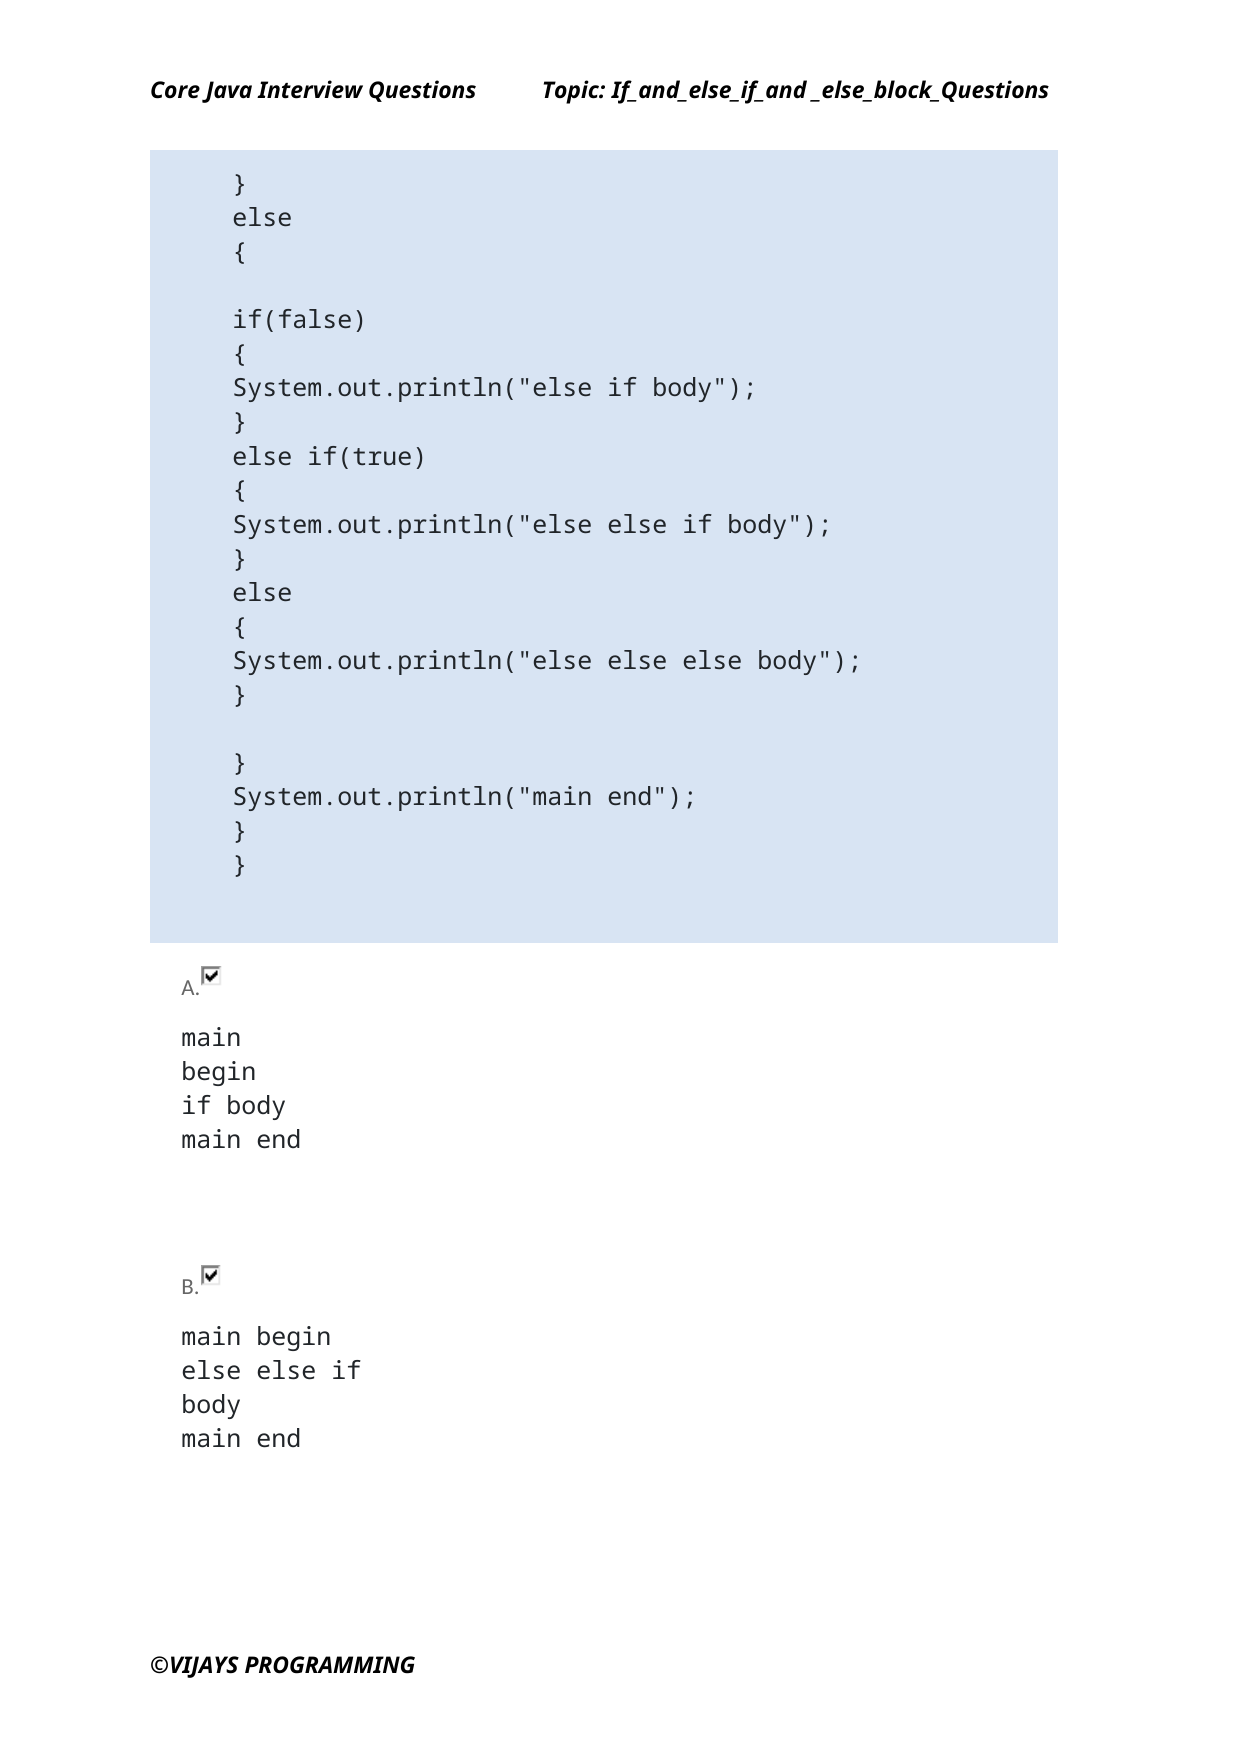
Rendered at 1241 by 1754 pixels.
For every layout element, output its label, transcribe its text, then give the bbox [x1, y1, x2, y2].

table_header B. main begin else else if body main end [181, 1258, 415, 1557]
table_header [1058, 150, 1090, 943]
table_cell [150, 943, 1090, 1573]
table_header } else { if(false) { System.out.println("else if body"); } else if(true) { System.out.println("else else if body"); } else { System.out.println("else else else body"); } } System.out.println("main end"); } } [216, 150, 1058, 943]
table_header A. main begin if body main end [181, 959, 319, 1258]
table_header [150, 150, 216, 943]
